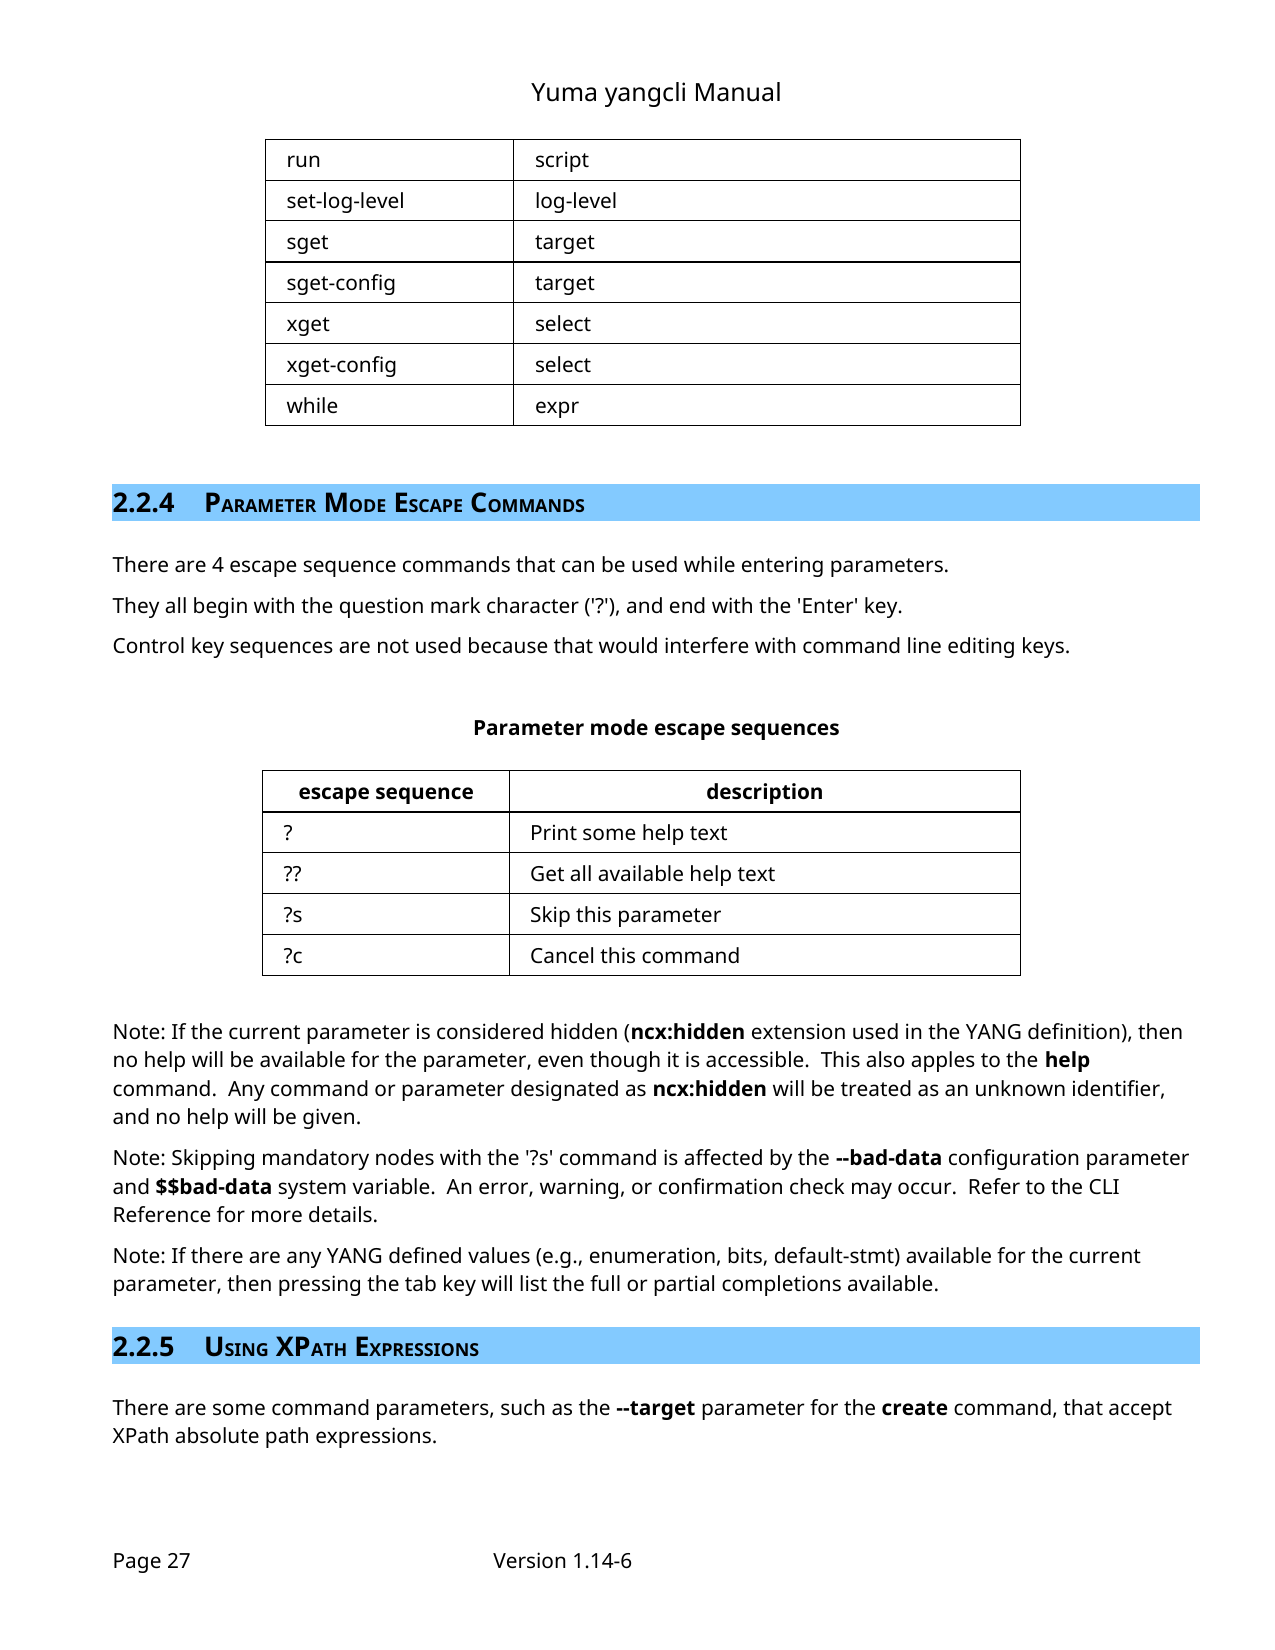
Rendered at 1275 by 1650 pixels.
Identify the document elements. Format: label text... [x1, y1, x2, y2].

table_cell xget-config [266, 344, 513, 384]
table_cell ? [263, 813, 509, 852]
table_cell select [514, 344, 1020, 384]
subtitle Parameter Mode Escape Commands [112, 484, 1200, 521]
table_cell target [514, 263, 1020, 302]
table_cell Skip this parameter [510, 894, 1020, 934]
text They all begin with the question mark character ('?'), and end with the 'Enter' key. [112, 591, 1200, 619]
table_cell sget [266, 221, 513, 261]
text Control key sequences are not used because that would interfere with command line editing keys. [112, 632, 1200, 660]
subtitle Using XPath Expressions [112, 1327, 1200, 1364]
table_cell xget [266, 303, 513, 343]
table_cell target [514, 221, 1020, 261]
table_cell sget-config [266, 263, 513, 302]
table_cell Print some help text [510, 813, 1020, 852]
table_cell log-level [514, 181, 1020, 220]
table_cell ?c [263, 935, 509, 975]
text There are 4 escape sequence commands that can be used while entering parameters. [112, 550, 1200, 578]
subtitle Parameter mode escape sequences [127, 713, 1185, 742]
table_cell ?? [263, 853, 509, 893]
text Note: If the current parameter is considered hidden (ncx:hidden extension used in the YANG definition), then no help will be available for the parameter, even though it is accessible. This also apples to the help command. Any command or parameter designated as ncx:hidden will be treated as an unknown identifier, and no help will be given. [112, 1017, 1200, 1131]
table_cell run [266, 140, 513, 179]
text There are some command parameters, such as the --target parameter for the create command, that accept XPath absolute path expressions. [112, 1393, 1200, 1450]
text Note: Skipping mandatory nodes with the '?s' command is affected by the --bad-data configuration parameter and $$bad-data system variable. An error, warning, or confirmation check may occur. Refer to the CLI Reference for more details. [112, 1143, 1200, 1229]
table_cell ?s [263, 894, 509, 934]
table_cell Cancel this command [510, 935, 1020, 975]
text Note: If there are any YANG defined values (e.g., enumeration, bits, default-stmt) available for the current parameter, then pressing the tab key will list the full or partial completions available. [112, 1241, 1200, 1298]
table_header escape sequence [263, 771, 509, 811]
table_cell select [514, 303, 1020, 343]
table_cell Get all available help text [510, 853, 1020, 893]
table_cell set-log-level [266, 181, 513, 220]
table_header description [510, 771, 1020, 811]
table_cell script [514, 140, 1020, 179]
table_cell expr [514, 385, 1020, 425]
table_cell while [266, 385, 513, 425]
